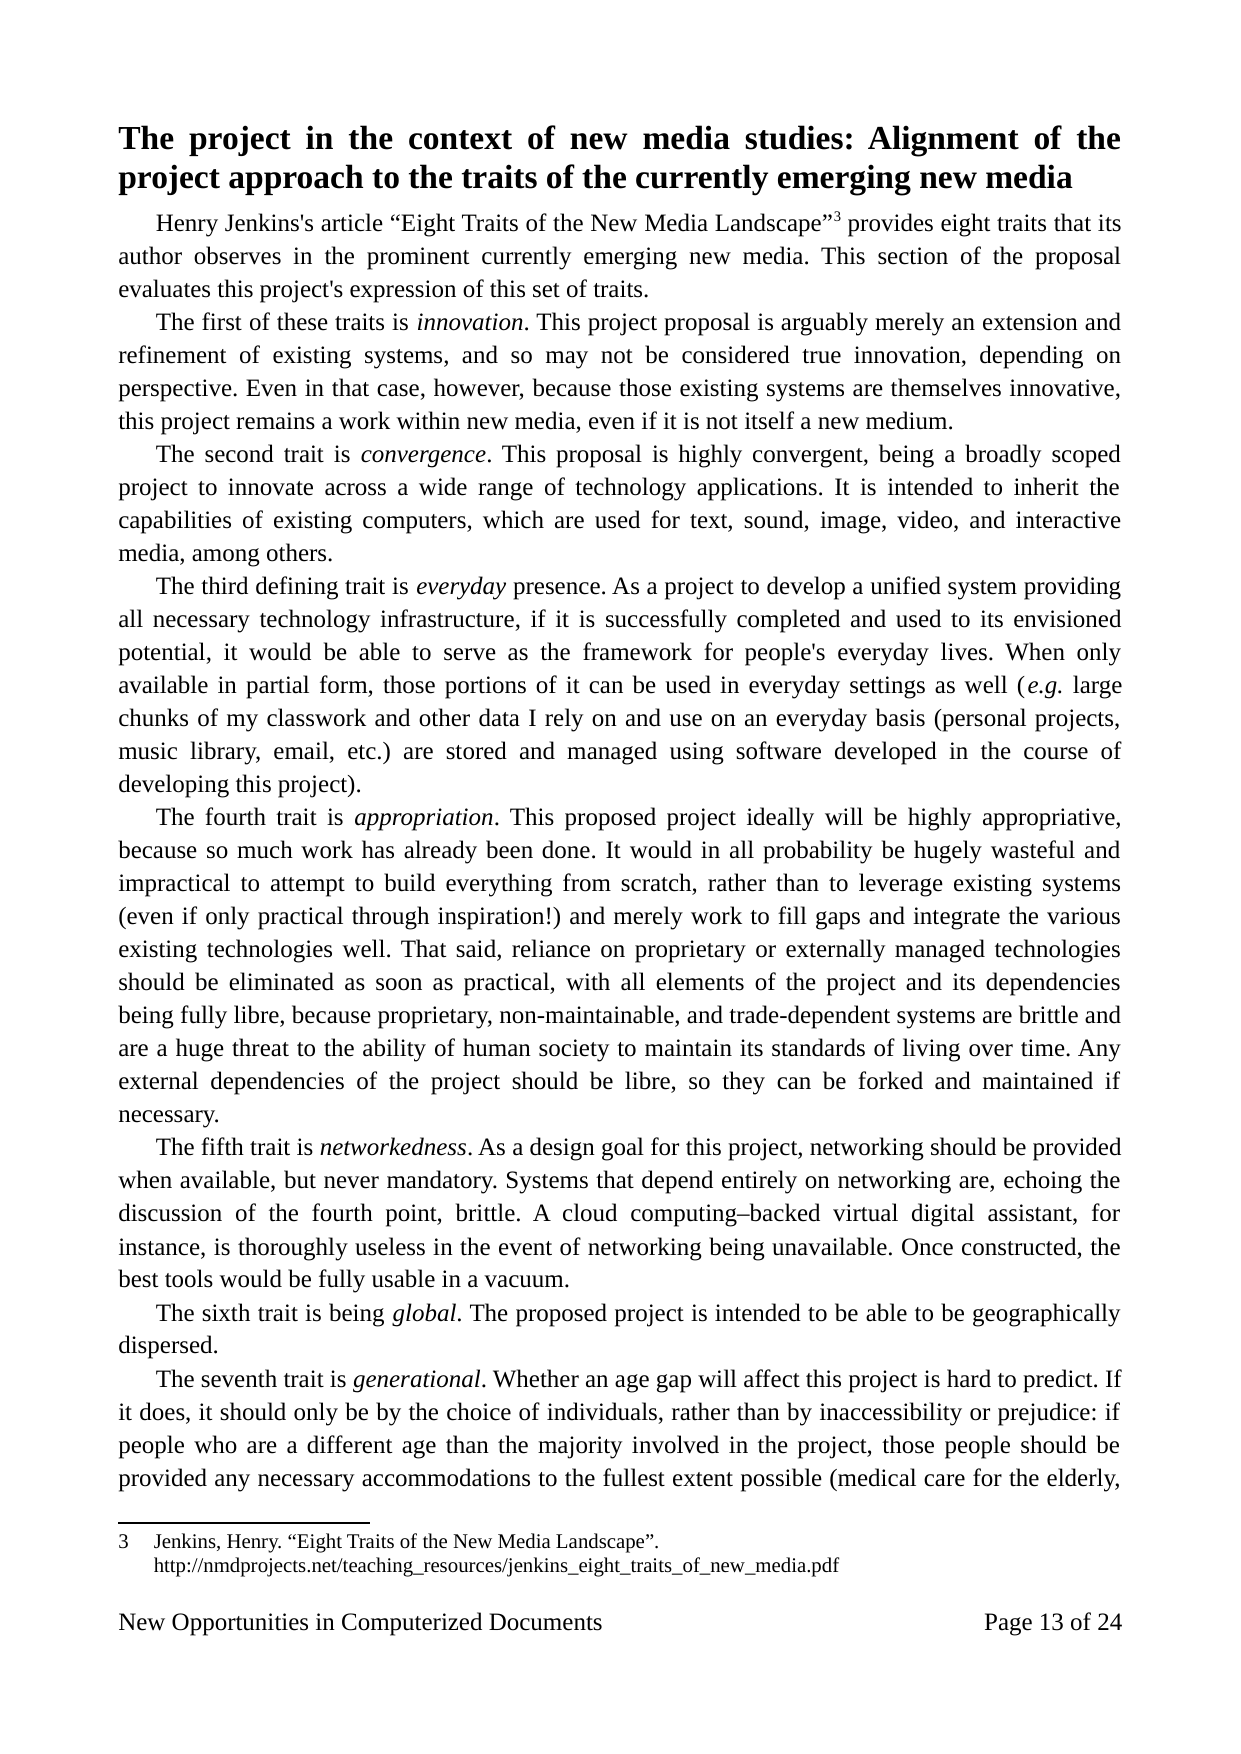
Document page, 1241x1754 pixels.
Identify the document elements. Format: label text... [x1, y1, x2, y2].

text The third defining trait is everyday presence. As a project to develop a unified system providing all necessary technology infrastructure, if it is successfully completed and used to its envisioned potential, it would be able to serve as the framework for people's everyday lives. When only available in partial form, those portions of it can be used in everyday settings as well (e.g. large chunks of my classwork and other data I rely on and use on an everyday basis (personal projects, music library, email, etc.) are stored and managed using software developed in the course of developing this project). [118, 571, 1122, 798]
text The seventh trait is generational. Whether an age gap will affect this project is hard to predict. If it does, it should only be by the choice of individuals, rather than by inaccessibility or prejudice: if people who are a different age than the majority involved in the project, those people should be provided any necessary accommodations to the fullest extent possible (medical care for the elderly, [118, 1364, 1122, 1491]
text The first of these traits is innovation. This project proposal is arguably merely an extension and refinement of existing systems, and so may not be considered true innovation, depending on perspective. Even in that case, however, because those existing systems are themselves innovative, this project remains a work within new media, even if it is not itself a new medium. [118, 307, 1122, 435]
text The sixth trait is being global. The proposed project is intended to be able to be geographically dispersed. [118, 1298, 1122, 1359]
text The fifth trait is networkedness. As a design goal for this project, networking should be provided when available, but never mandatory. Systems that depend entirely on networking are, echoing the discussion of the fourth point, brittle. A cloud computing–backed virtual digital assistant, for instance, is thoroughly useless in the event of networking being unavailable. Once constructed, the best tools would be fully usable in a vacuum. [118, 1132, 1122, 1293]
text Henry Jenkins's article “Eight Traits of the New Media Landscape” provides eight traits that its author observes in the prominent currently emerging new media. This section of the proposal evaluates this project's expression of this set of traits. [118, 208, 1122, 303]
text Jenkins, Henry. “Eight Traits of the New Media Landscape”. http://nmdprojects.net/teaching_resources/jenkins_eight_traits_of_new_media.pdf [118, 1529, 1122, 1577]
text The fourth trait is appropriation. This proposed project ideally will be highly appropriative, because so much work has already been done. It would in all probability be hugely wasteful and impractical to attempt to build everything from scratch, rather than to leverage existing systems (even if only practical through inspiration!) and merely work to fill gaps and integrate the various existing technologies well. That said, reliance on proprietary or externally managed technologies should be eliminated as soon as practical, with all elements of the project and its dependencies being fully libre, because proprietary, non-maintainable, and trade-dependent systems are brittle and are a huge threat to the ability of human society to maintain its standards of living over time. Any external dependencies of the project should be libre, so they can be forked and maintained if necessary. [118, 802, 1122, 1128]
subtitle The project in the context of new media studies: Alignment of the project approach to the traits of the currently emerging new media [118, 118, 1122, 195]
text The second trait is convergence. This proposal is highly convergent, being a broadly scoped project to innovate across a wide range of technology applications. It is intended to inherit the capabilities of existing computers, which are used for text, sound, image, video, and interactive media, among others. [118, 439, 1122, 567]
